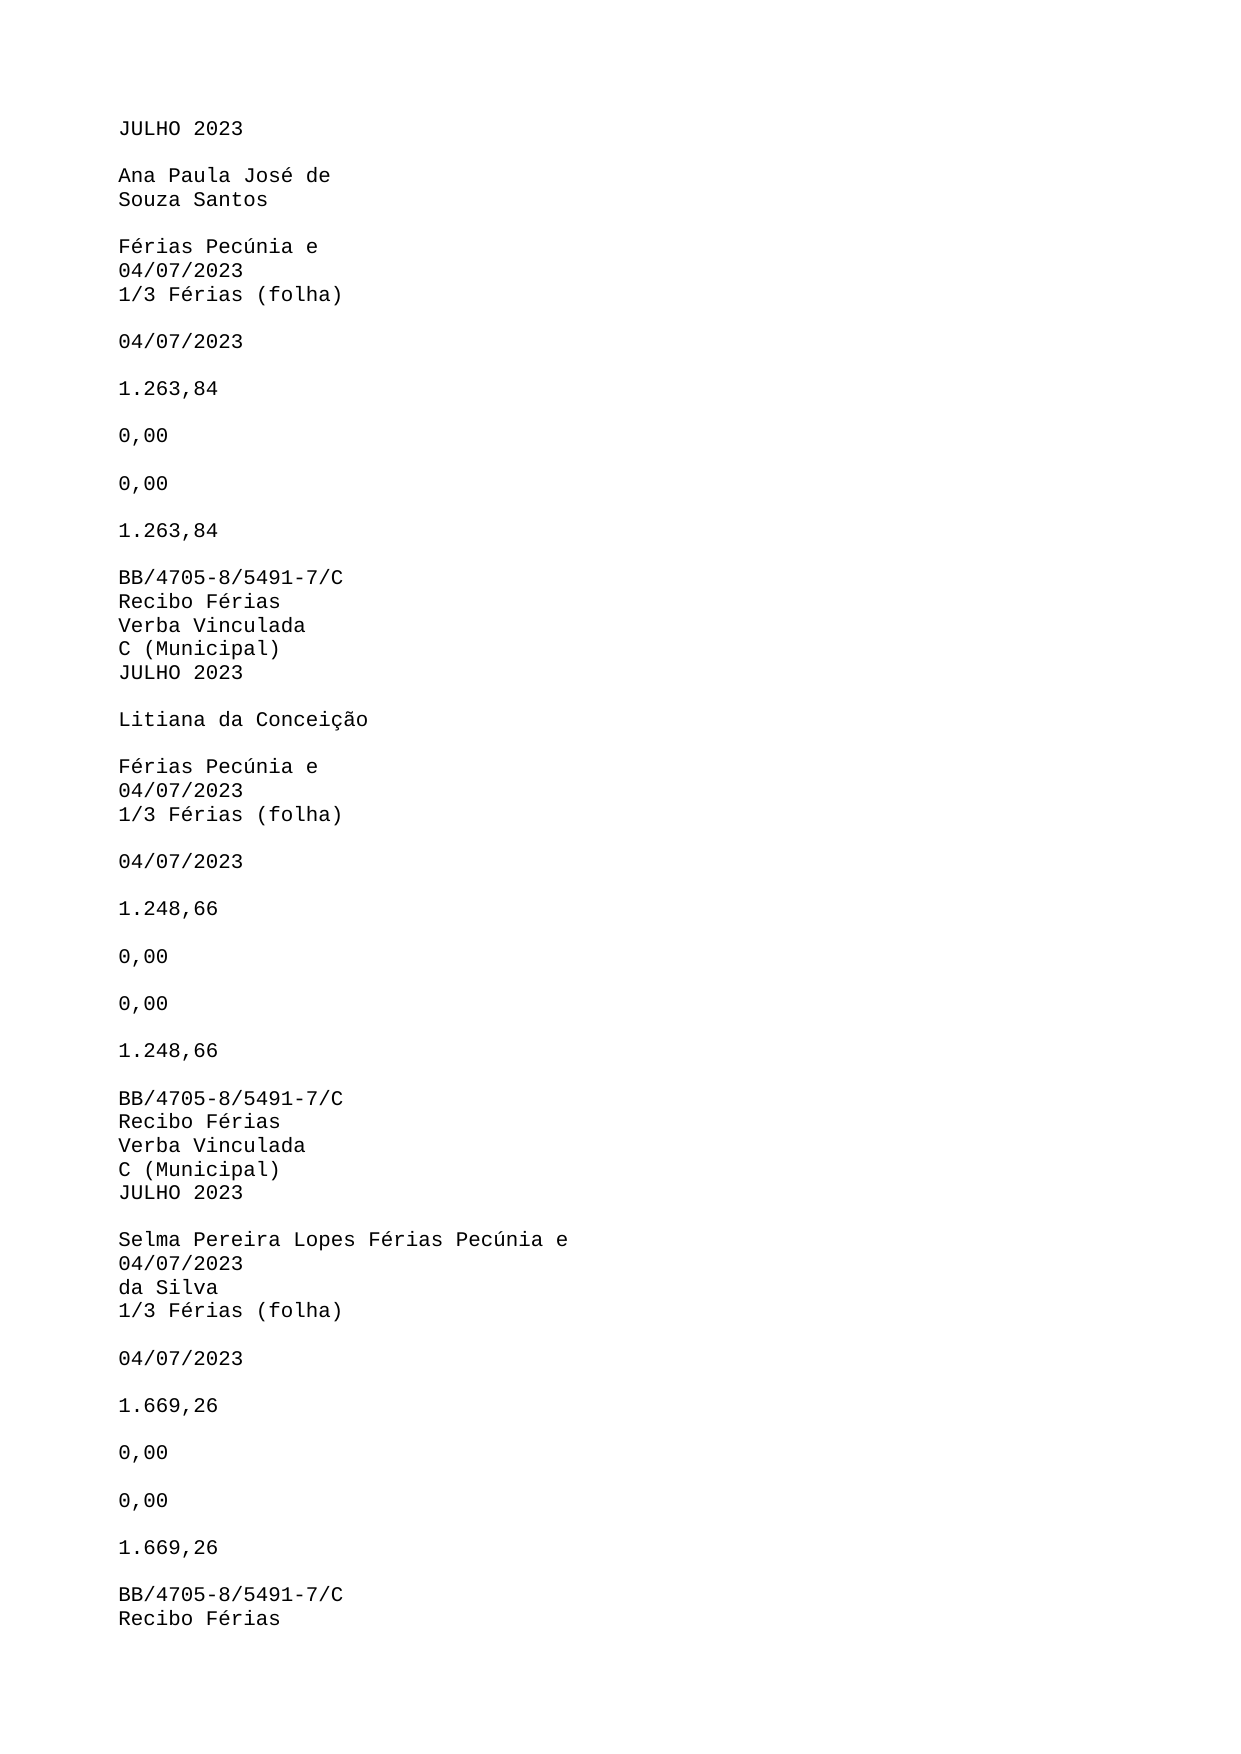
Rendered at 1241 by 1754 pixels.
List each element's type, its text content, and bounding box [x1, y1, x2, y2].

text C (Municipal) [118, 638, 1122, 662]
text 04/07/2023 [118, 1253, 1122, 1277]
text 1.669,26 [118, 1395, 1122, 1419]
text 0,00 [118, 1442, 1122, 1466]
text 1/3 Férias (folha) [118, 1300, 1122, 1324]
text JULHO 2023 [118, 1182, 1122, 1206]
text JULHO 2023 [118, 662, 1122, 686]
text Verba Vinculada [118, 615, 1122, 638]
text Recibo Férias [118, 1608, 1122, 1631]
text da Silva [118, 1277, 1122, 1300]
text 0,00 [118, 426, 1122, 449]
text 1.669,26 [118, 1537, 1122, 1561]
text 04/07/2023 [118, 331, 1122, 354]
text Selma Pereira Lopes Férias Pecúnia e [118, 1229, 1122, 1253]
text BB/4705-8/5491-7/C [118, 1584, 1122, 1608]
text Recibo Férias [118, 1111, 1122, 1135]
text 0,00 [118, 946, 1122, 969]
text JULHO 2023 [118, 118, 1122, 142]
text 04/07/2023 [118, 780, 1122, 804]
text Férias Pecúnia e [118, 757, 1122, 780]
text Souza Santos [118, 189, 1122, 213]
text 04/07/2023 [118, 851, 1122, 875]
text Verba Vinculada [118, 1135, 1122, 1158]
text 0,00 [118, 473, 1122, 496]
text Férias Pecúnia e [118, 236, 1122, 260]
text Ana Paula José de [118, 165, 1122, 189]
text 1/3 Férias (folha) [118, 284, 1122, 307]
text 04/07/2023 [118, 260, 1122, 284]
text 1.263,84 [118, 378, 1122, 402]
text C (Municipal) [118, 1158, 1122, 1182]
text 0,00 [118, 993, 1122, 1017]
text BB/4705-8/5491-7/C [118, 1088, 1122, 1111]
text 1.248,66 [118, 1040, 1122, 1064]
text 0,00 [118, 1489, 1122, 1513]
text 1.263,84 [118, 520, 1122, 544]
text 04/07/2023 [118, 1348, 1122, 1371]
text Litiana da Conceição [118, 709, 1122, 733]
text 1.248,66 [118, 898, 1122, 922]
text 1/3 Férias (folha) [118, 804, 1122, 827]
text BB/4705-8/5491-7/C [118, 567, 1122, 591]
text Recibo Férias [118, 591, 1122, 615]
